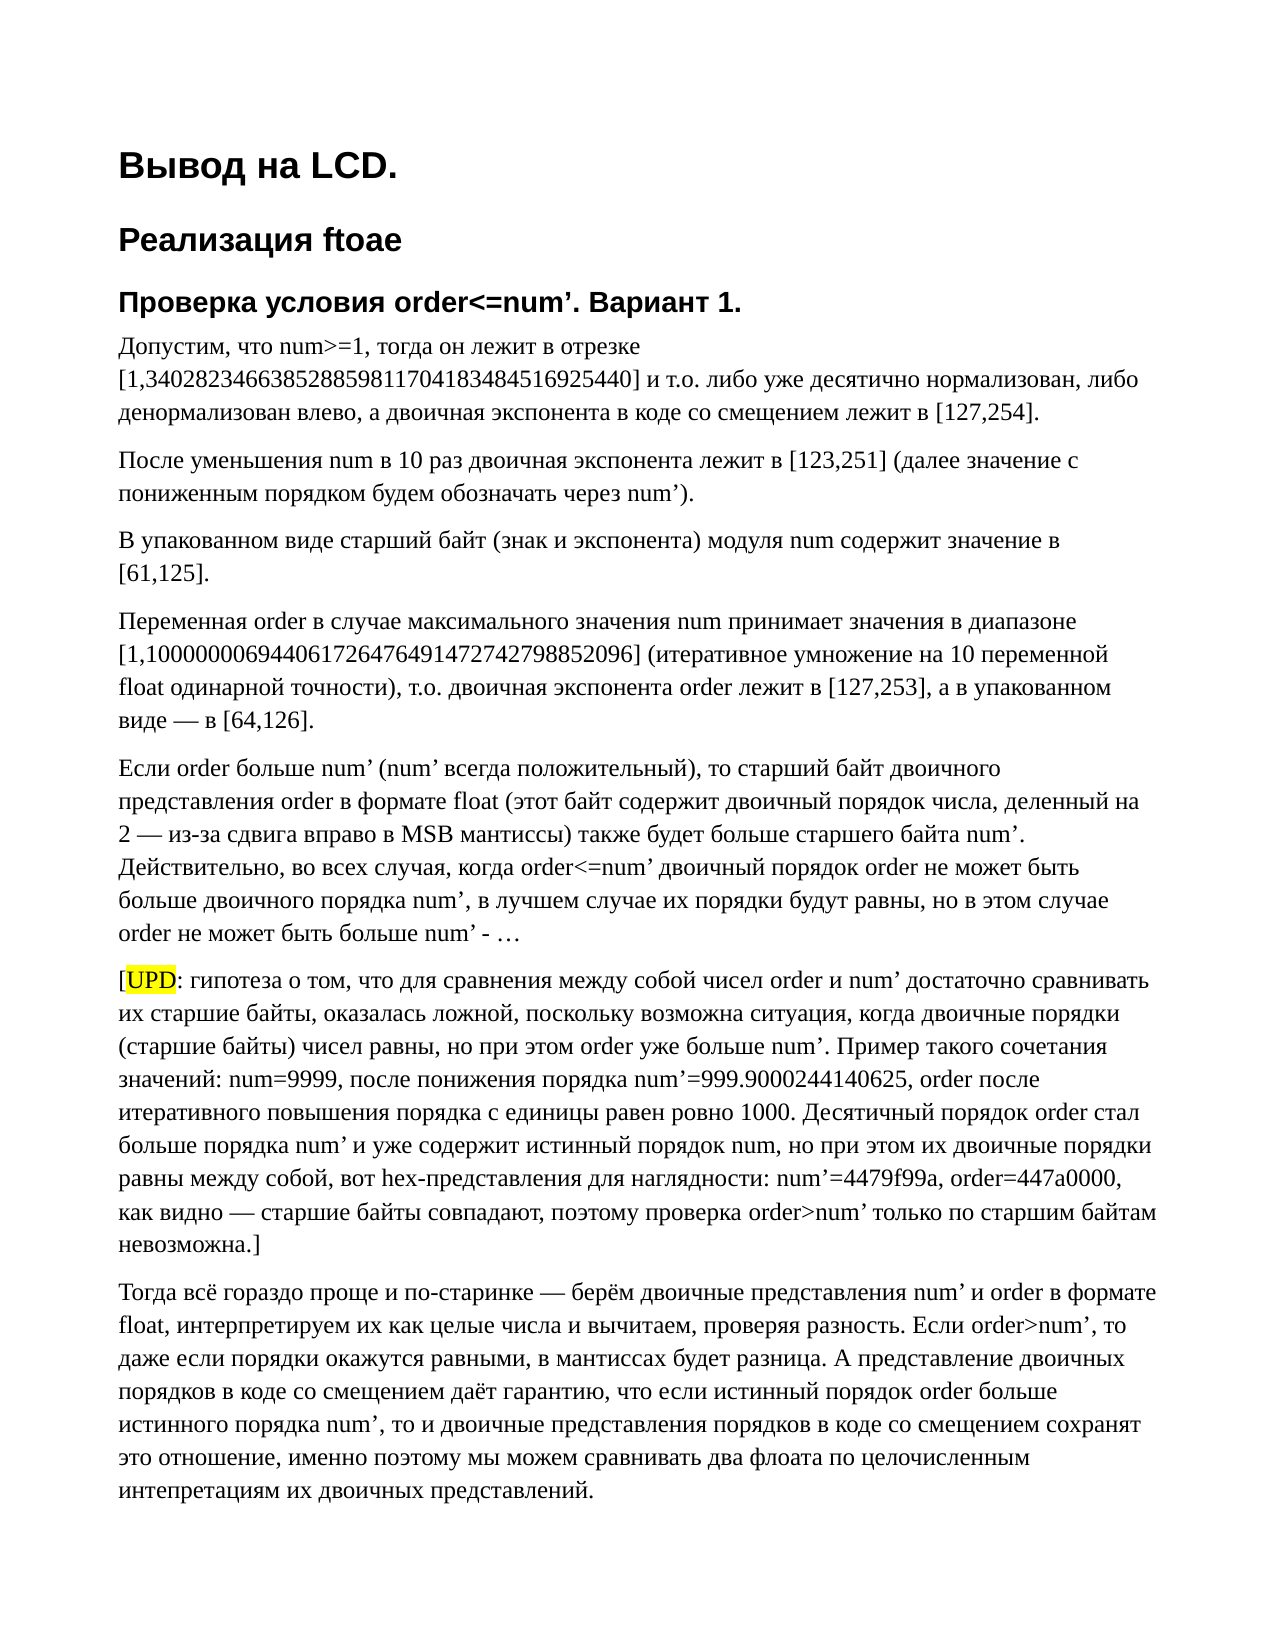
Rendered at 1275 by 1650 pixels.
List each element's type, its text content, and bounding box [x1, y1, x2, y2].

subtitle Проверка условия order<=num’. Вариант 1. [118, 285, 1157, 319]
subtitle Вывод на LCD. [118, 143, 1157, 186]
text В упакованном виде старший байт (знак и экспонента) модуля num содержит значение в [61,125]. [118, 525, 1157, 587]
subtitle Реализация ftoae [118, 219, 1157, 258]
text После уменьшения num в 10 раз двоичная экспонента лежит в [123,251] (далее значение с пониженным порядком будем обозначать через num’). [118, 445, 1157, 507]
text Если order больше num’ (num’ всегда положительный), то старший байт двоичного представления order в формате float (этот байт содержит двоичный порядок числа, деленный на 2 — из-за сдвига вправо в MSB мантиссы) также будет больше старшего байта num’. Действительно, во всех случая, когда order<=num’ двоичный порядок order не может быть больше двоичного порядка num’, в лучшем случае их порядки будут равны, но в этом случае order не может быть больше num’ - … [118, 753, 1157, 947]
text Тогда всё гораздо проще и по-старинке — берём двоичные представления num’ и order в формате float, интерпретируем их как целые числа и вычитаем, проверяя разность. Если order>num’, то даже если порядки окажутся равными, в мантиссах будет разница. А представление двоичных порядков в коде со смещением даёт гарантию, что если истинный порядок order больше истинного порядка num’, то и двоичные представления порядков в коде со смещением сохранят это отношение, именно поэтому мы можем сравнивать два флоата по целочисленным интепретациям их двоичных представлений. [118, 1277, 1157, 1504]
text [UPD: гипотеза о том, что для сравнения между собой чисел order и num’ достаточно сравнивать их старшие байты, оказалась ложной, поскольку возможна ситуация, когда двоичные порядки (старшие байты) чисел равны, но при этом order уже больше num’. Пример такого сочетания значений: num=9999, после понижения порядка num’=999.9000244140625, order после итеративного повышения порядка с единицы равен ровно 1000. Десятичный порядок order стал больше порядка num’ и уже содержит истинный порядок num, но при этом их двоичные порядки равны между собой, вот hex-представления для наглядности: num’=4479f99a, order=447a0000, как видно — старшие байты совпадают, поэтому проверка order>num’ только по старшим байтам невозможна.] [118, 965, 1157, 1258]
text Переменная order в случае максимального значения num принимает значения в диапазоне [1,100000006944061726476491472742798852096] (итеративное умножение на 10 переменной float одинарной точности), т.о. двоичная экспонента order лежит в [127,253], а в упакованном виде — в [64,126]. [118, 606, 1157, 734]
text Допустим, что num>=1, тогда он лежит в отрезке [1,340282346638528859811704183484516925440] и т.о. либо уже десятично нормализован, либо денормализован влево, а двоичная экспонента в коде со смещением лежит в [127,254]. [118, 331, 1157, 426]
